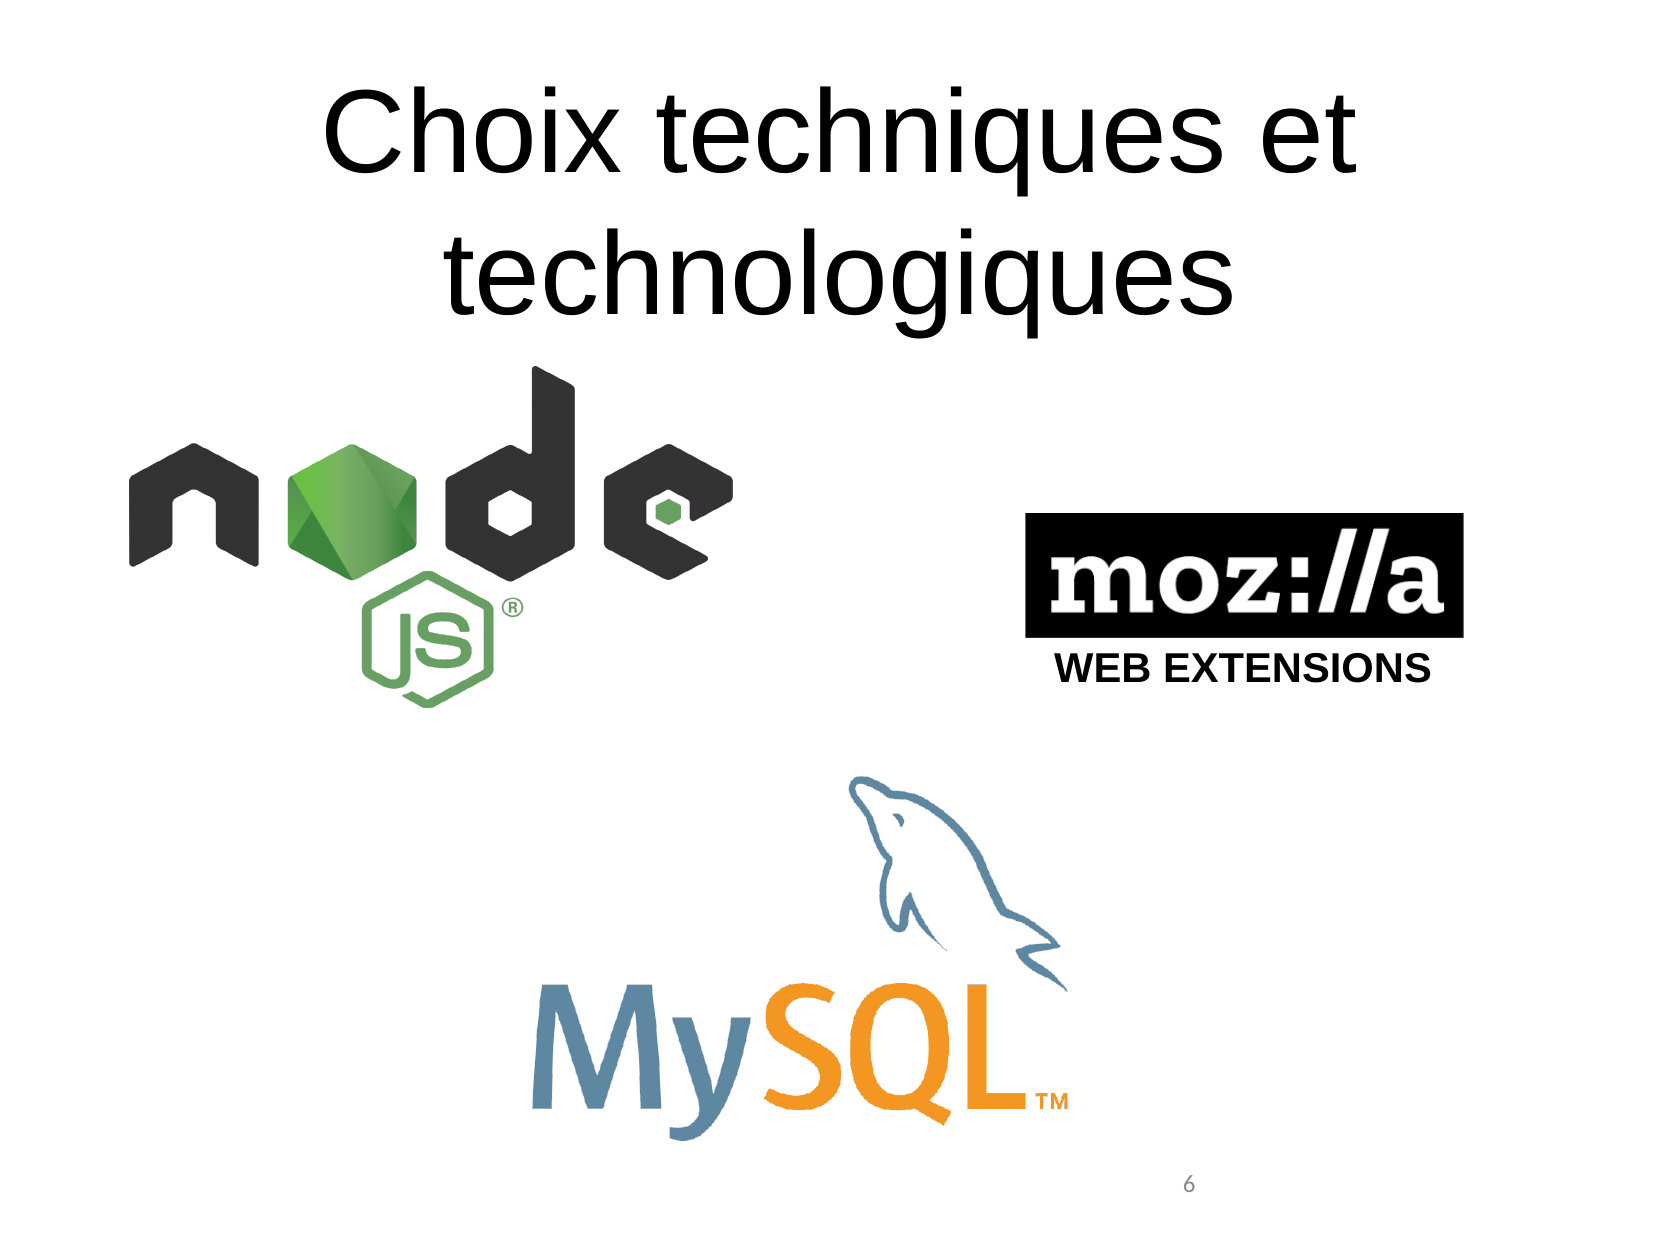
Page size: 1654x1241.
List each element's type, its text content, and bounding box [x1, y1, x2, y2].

title Choix techniques et technologiques [226, 47, 1453, 313]
text_box WEB EXTENSIONS [1039, 637, 1533, 907]
picture [1024, 513, 1465, 638]
picture [129, 366, 733, 708]
picture [507, 767, 1087, 1146]
